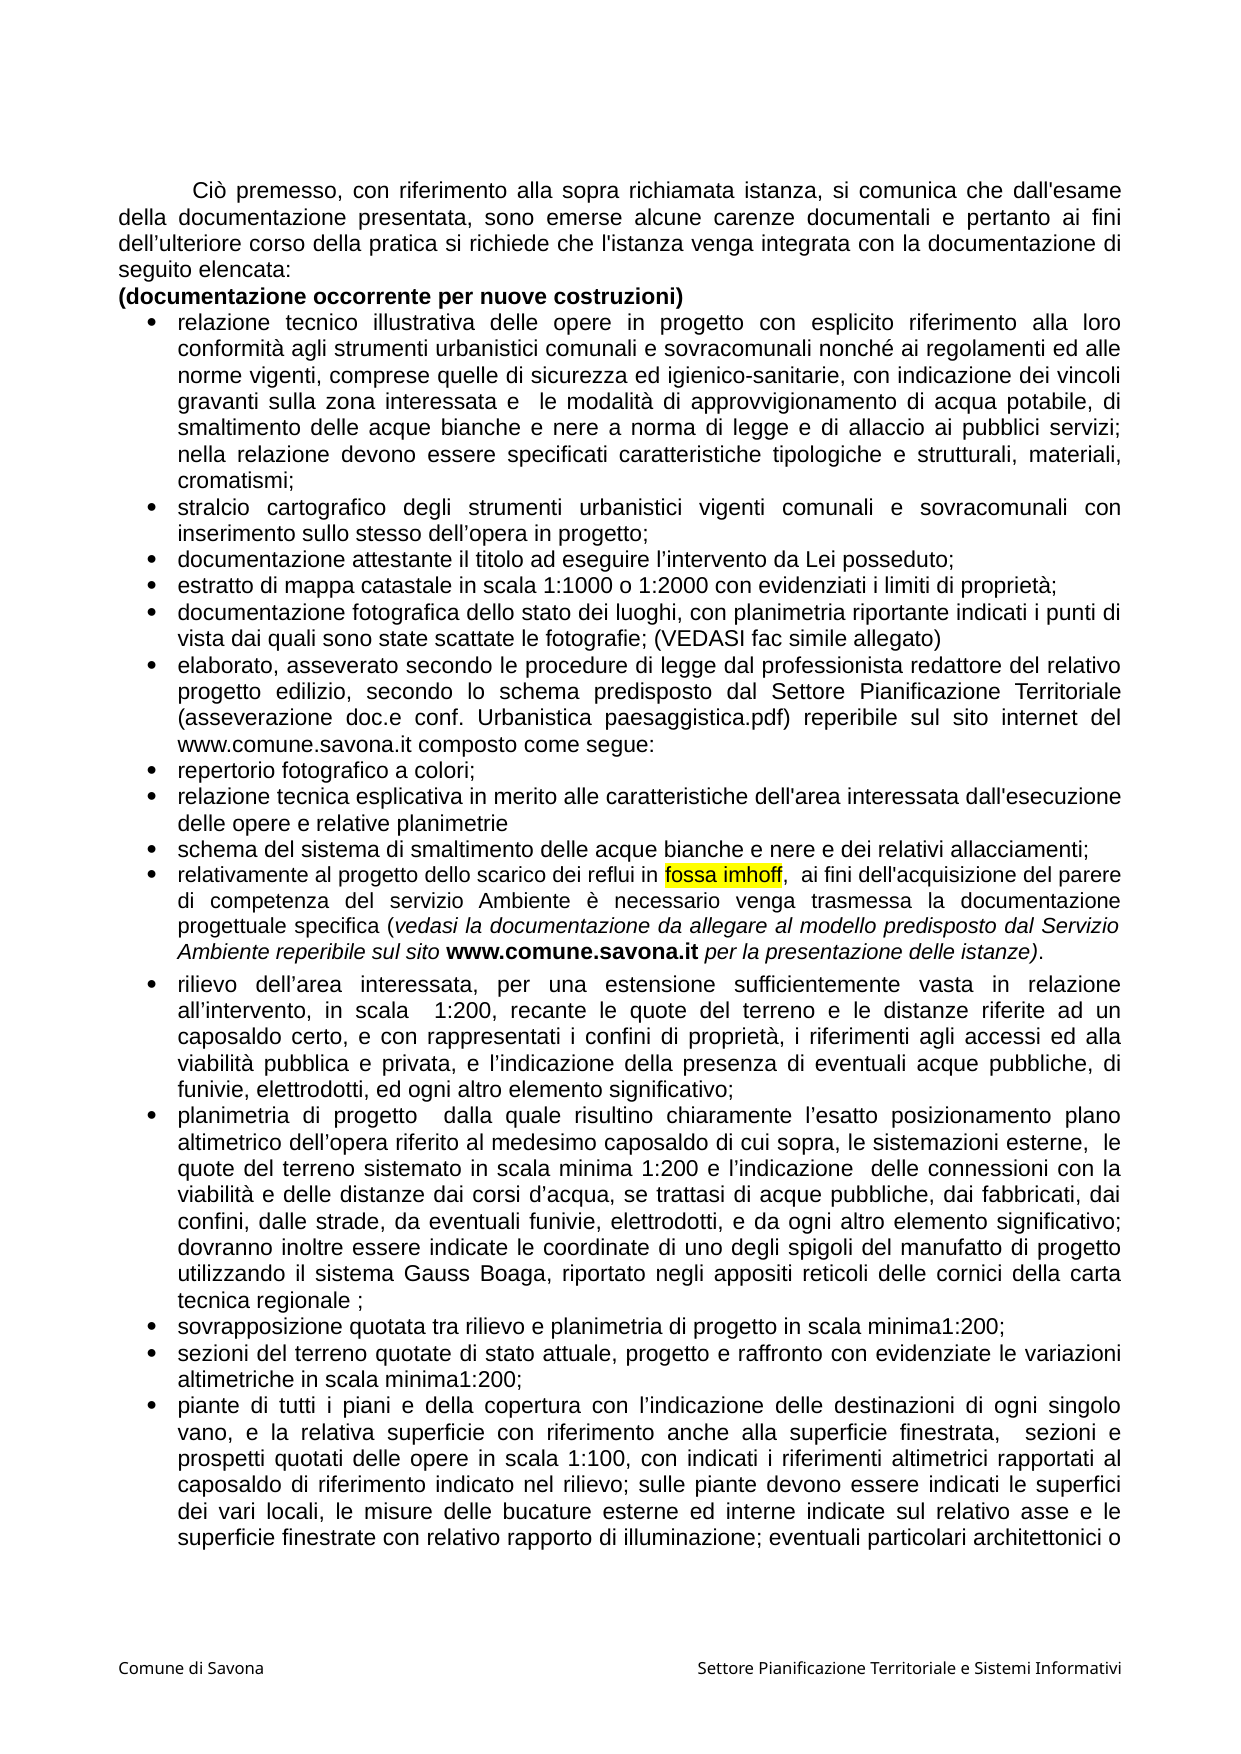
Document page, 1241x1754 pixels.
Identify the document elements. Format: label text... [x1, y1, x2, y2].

list elaborato, asseverato secondo le procedure di legge dal professionista redattore del relativo progetto edilizio, secondo lo schema predisposto dal Settore Pianificazione Territoriale (asseverazione doc.e conf. Urbanistica paesaggistica.pdf) reperibile sul sito internet del www.comune.savona.it composto come segue: [148, 652, 1122, 757]
text (documentazione occorrente per nuove costruzioni) [118, 283, 1122, 309]
list repertorio fotografico a colori; [148, 757, 1122, 783]
list relazione tecnica esplicativa in merito alle caratteristiche dell'area interessata dall'esecuzione delle opere e relative planimetrie [148, 783, 1122, 836]
list relativamente al progetto dello scarico dei reflui in fossa imhoff, ai fini dell'acquisizione del parere di competenza del servizio Ambiente è necessario venga trasmessa la documentazione progettuale specifica (vedasi la documentazione da allegare al modello predisposto dal Servizio Ambiente reperibile sul sito www.comune.savona.it per la presentazione delle istanze). [148, 862, 1122, 964]
list documentazione fotografica dello stato dei luoghi, con planimetria riportante indicati i punti di vista dai quali sono state scattate le fotografie; (VEDASI fac simile allegato) [148, 599, 1122, 652]
list sezioni del terreno quotate di stato attuale, progetto e raffronto con evidenziate le variazioni altimetriche in scala minima1:200; [148, 1339, 1122, 1392]
list rilievo dell’area interessata, per una estensione sufficientemente vasta in relazione all’intervento, in scala 1:200, recante le quote del terreno e le distanze riferite ad un caposaldo certo, e con rappresentati i confini di proprietà, i riferimenti agli accessi ed alla viabilità pubblica e privata, e l’indicazione della presenza di eventuali acque pubbliche, di funivie, elettrodotti, ed ogni altro elemento significativo; [148, 971, 1122, 1102]
list sovrapposizione quotata tra rilievo e planimetria di progetto in scala minima1:200; [148, 1313, 1122, 1339]
list stralcio cartografico degli strumenti urbanistici vigenti comunali e sovracomunali con inserimento sullo stesso dell’opera in progetto; [148, 493, 1122, 546]
list schema del sistema di smaltimento delle acque bianche e nere e dei relativi allacciamenti; [148, 836, 1122, 862]
list documentazione attestante il titolo ad eseguire l’intervento da Lei posseduto; [148, 546, 1122, 572]
text Ciò premesso, con riferimento alla sopra richiamata istanza, si comunica che dall'esame della documentazione presentata, sono emerse alcune carenze documentali e pertanto ai fini dell’ulteriore corso della pratica si richiede che l'istanza venga integrata con la documentazione di seguito elencata: [118, 177, 1122, 283]
list planimetria di progetto dalla quale risultino chiaramente l’esatto posizionamento plano altimetrico dell’opera riferito al medesimo caposaldo di cui sopra, le sistemazioni esterne, le quote del terreno sistemato in scala minima 1:200 e l’indicazione delle connessioni con la viabilità e delle distanze dai corsi d’acqua, se trattasi di acque pubbliche, dai fabbricati, dai confini, dalle strade, da eventuali funivie, elettrodotti, e da ogni altro elemento significativo; dovranno inoltre essere indicate le coordinate di uno degli spigoli del manufatto di progetto utilizzando il sistema Gauss Boaga, riportato negli appositi reticoli delle cornici della carta tecnica regionale ; [148, 1102, 1122, 1313]
list estratto di mappa catastale in scala 1:1000 o 1:2000 con evidenziati i limiti di proprietà; [148, 572, 1122, 599]
list relazione tecnico illustrativa delle opere in progetto con esplicito riferimento alla loro conformità agli strumenti urbanistici comunali e sovracomunali nonché ai regolamenti ed alle norme vigenti, comprese quelle di sicurezza ed igienico-sanitarie, con indicazione dei vincoli gravanti sulla zona interessata e le modalità di approvvigionamento di acqua potabile, di smaltimento delle acque bianche e nere a norma di legge e di allaccio ai pubblici servizi; nella relazione devono essere specificati caratteristiche tipologiche e strutturali, materiali, cromatismi; [148, 309, 1122, 493]
list piante di tutti i piani e della copertura con l’indicazione delle destinazioni di ogni singolo vano, e la relativa superficie con riferimento anche alla superficie finestrata, sezioni e prospetti quotati delle opere in scala 1:100, con indicati i riferimenti altimetrici rapportati al caposaldo di riferimento indicato nel rilievo; sulle piante devono essere indicati le superfici dei vari locali, le misure delle bucature esterne ed interne indicate sul relativo asse e le superficie finestrate con relativo rapporto di illuminazione; eventuali particolari architettonici o [148, 1392, 1122, 1550]
